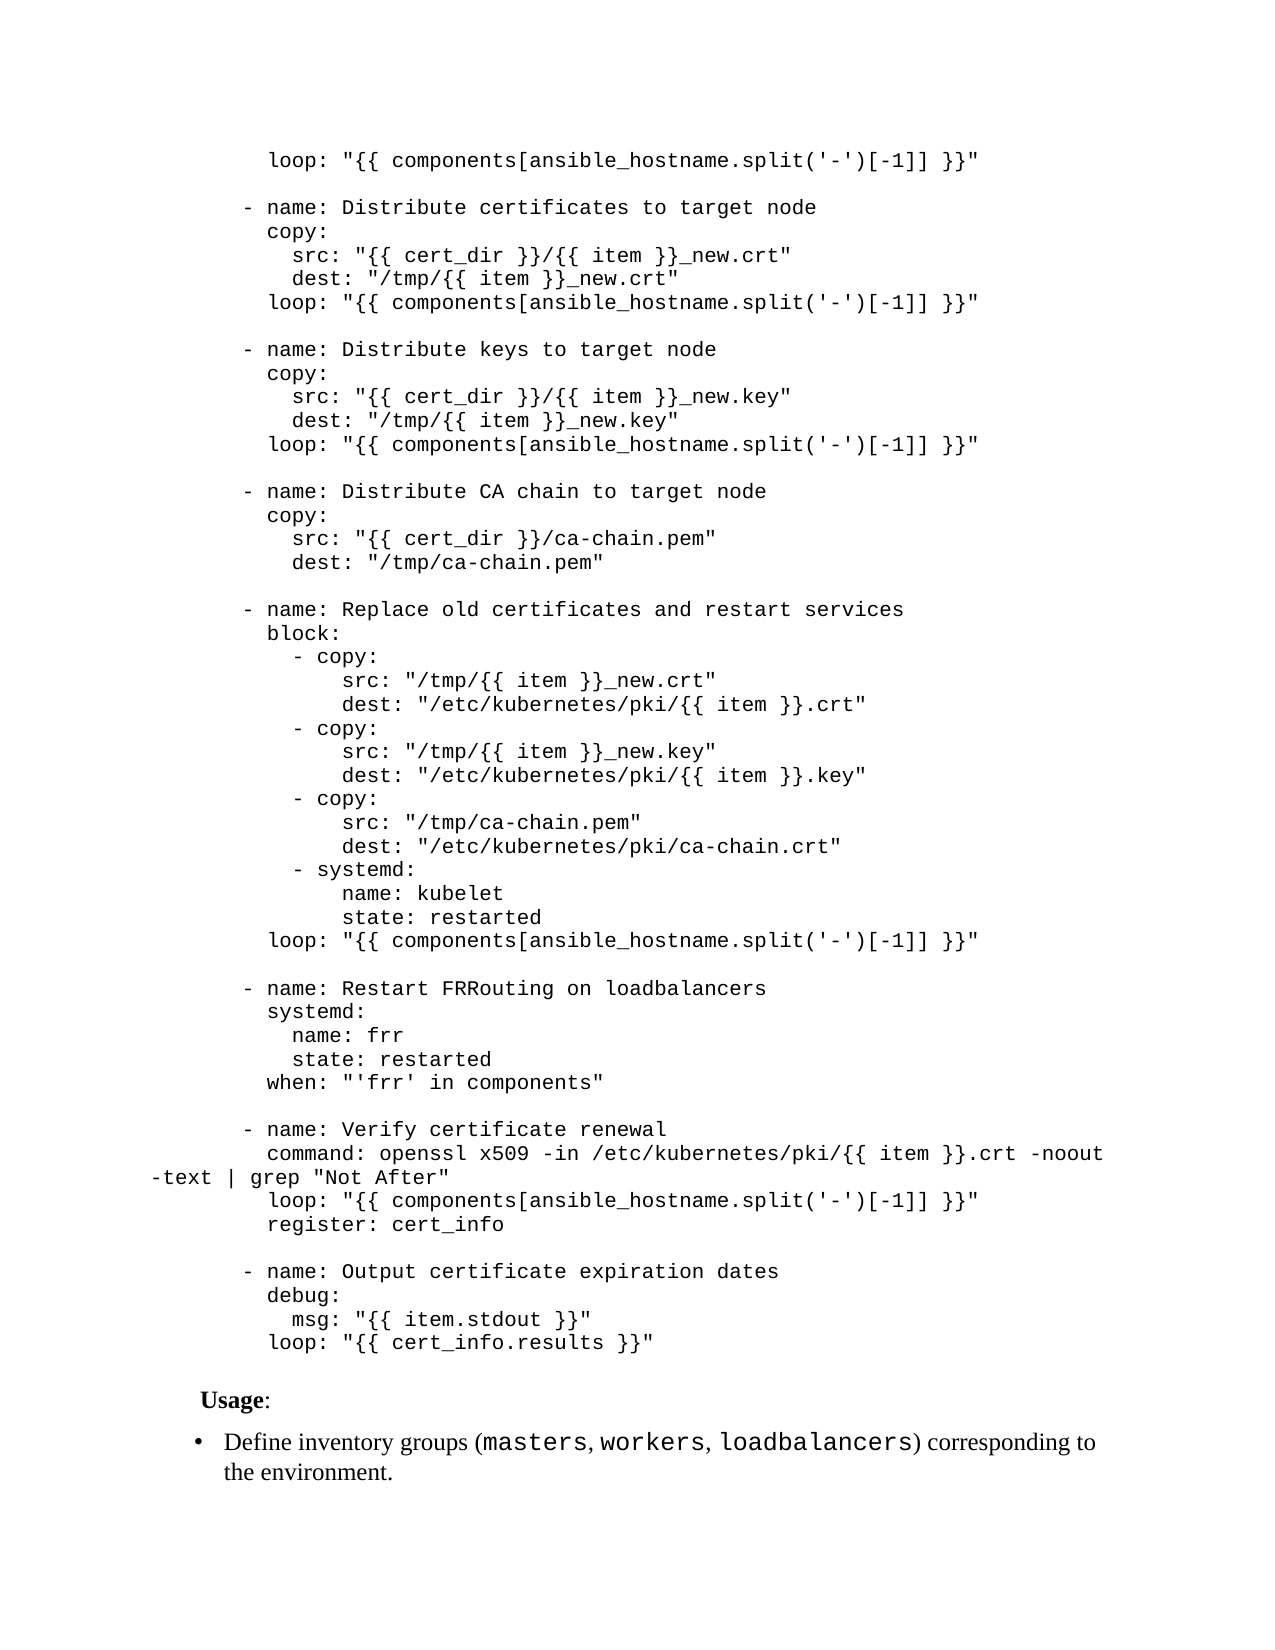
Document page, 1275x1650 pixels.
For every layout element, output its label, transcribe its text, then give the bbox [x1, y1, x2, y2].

text loop: "{{ components[ansible_hostname.split('-')[-1]] }}" [150, 434, 1125, 457]
text - copy: [150, 647, 1125, 670]
text src: "/tmp/{{ item }}_new.key" [150, 741, 1125, 765]
text name: frr [150, 1025, 1125, 1048]
text state: restarted [150, 907, 1125, 930]
text src: "{{ cert_dir }}/ca-chain.pem" [150, 528, 1125, 552]
text copy: [150, 505, 1125, 528]
text msg: "{{ item.stdout }}" [150, 1309, 1125, 1332]
text copy: [150, 221, 1125, 244]
text src: "/tmp/{{ item }}_new.crt" [150, 670, 1125, 694]
text dest: "/tmp/{{ item }}_new.crt" [150, 268, 1125, 292]
text - name: Output certificate expiration dates [150, 1261, 1125, 1285]
text src: "{{ cert_dir }}/{{ item }}_new.key" [150, 386, 1125, 410]
text loop: "{{ components[ansible_hostname.split('-')[-1]] }}" [150, 1190, 1125, 1214]
text - name: Replace old certificates and restart services [150, 599, 1125, 623]
text command: openssl x509 -in /etc/kubernetes/pki/{{ item }}.crt -noout -text | grep "Not After" [150, 1143, 1125, 1190]
text state: restarted [150, 1048, 1125, 1072]
text register: cert_info [150, 1214, 1125, 1238]
text - copy: [150, 717, 1125, 741]
text - copy: [150, 788, 1125, 812]
text Usage: [150, 1385, 1125, 1414]
text loop: "{{ components[ansible_hostname.split('-')[-1]] }}" [150, 930, 1125, 954]
text - name: Distribute CA chain to target node [150, 481, 1125, 505]
text copy: [150, 363, 1125, 386]
text when: "'frr' in components" [150, 1072, 1125, 1096]
text src: "{{ cert_dir }}/{{ item }}_new.crt" [150, 244, 1125, 268]
text debug: [150, 1285, 1125, 1309]
text dest: "/tmp/{{ item }}_new.key" [150, 410, 1125, 434]
text dest: "/tmp/ca-chain.pem" [150, 552, 1125, 576]
list Define inventory groups (masters, workers, loadbalancers) corresponding to the environment. [194, 1427, 1125, 1486]
text - name: Restart FRRouting on loadbalancers [150, 978, 1125, 1001]
text loop: "{{ cert_info.results }}" [150, 1332, 1125, 1356]
text - name: Distribute certificates to target node [150, 197, 1125, 221]
text dest: "/etc/kubernetes/pki/{{ item }}.crt" [150, 694, 1125, 717]
text - systemd: [150, 859, 1125, 883]
text - name: Distribute keys to target node [150, 339, 1125, 363]
text loop: "{{ components[ansible_hostname.split('-')[-1]] }}" [150, 292, 1125, 316]
text loop: "{{ components[ansible_hostname.split('-')[-1]] }}" [150, 150, 1125, 174]
text src: "/tmp/ca-chain.pem" [150, 812, 1125, 836]
text dest: "/etc/kubernetes/pki/{{ item }}.key" [150, 765, 1125, 788]
text - name: Verify certificate renewal [150, 1119, 1125, 1143]
text name: kubelet [150, 883, 1125, 907]
text dest: "/etc/kubernetes/pki/ca-chain.crt" [150, 836, 1125, 859]
text systemd: [150, 1001, 1125, 1025]
text block: [150, 623, 1125, 647]
